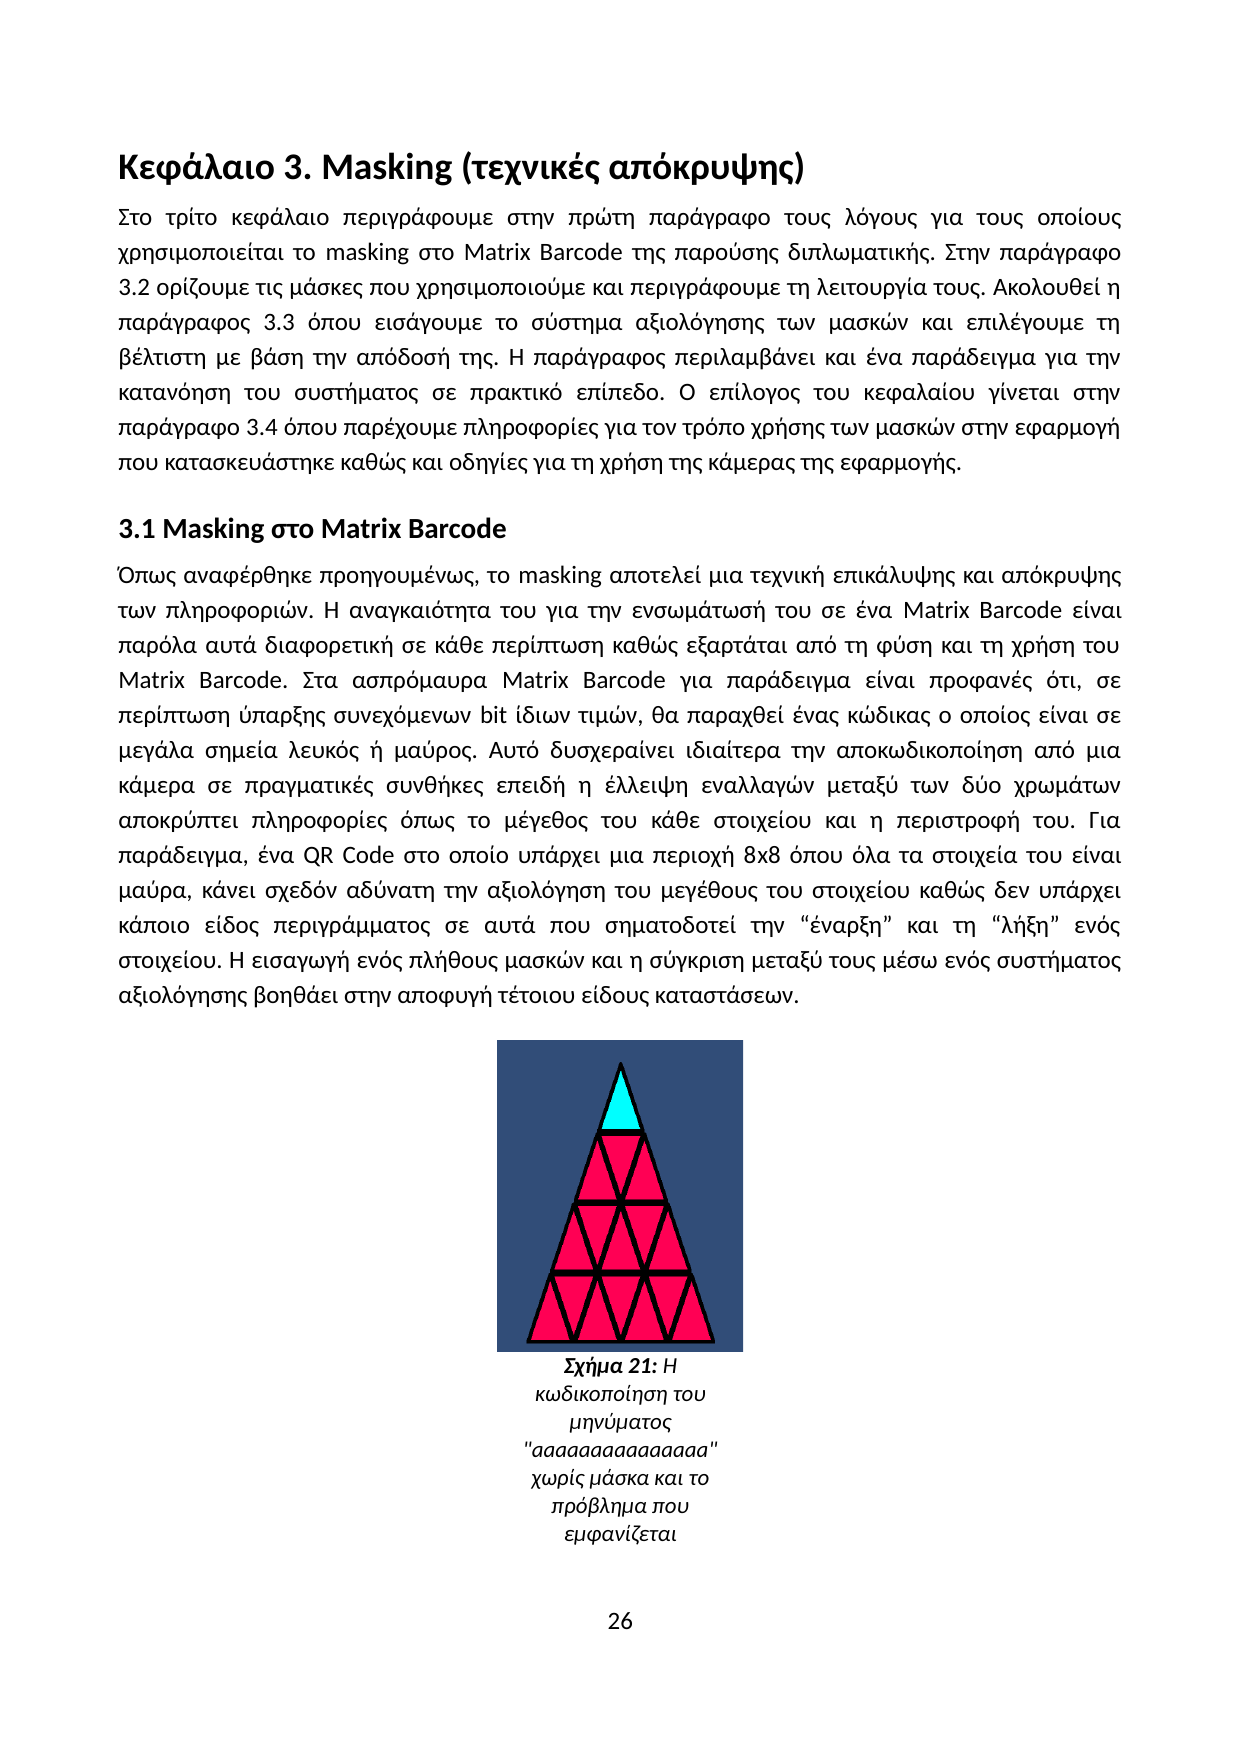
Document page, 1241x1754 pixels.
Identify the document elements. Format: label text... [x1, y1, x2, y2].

picture [497, 1040, 744, 1352]
text Σχήμα 21: Η κωδικοποίηση του μηνύματος "aaaaaaaaaaaaaaa" χωρίς μάσκα και το πρόβλημα που εμφανίζεται [497, 1352, 743, 1547]
text Στο τρίτο κεφάλαιο περιγράφουμε στην πρώτη παράγραφο τους λόγους για τους οποίους χρησιμοποιείται το masking στο Matrix Barcode της παρούσης διπλωματικής. Στην παράγραφο 3.2 ορίζουμε τις μάσκες που χρησιμοποιούμε και περιγράφουμε τη λειτουργία τους. Ακολουθεί η παράγραφος 3.3 όπου εισάγουμε το σύστημα αξιολόγησης των μασκών και επιλέγουμε τη βέλτιστη με βάση την απόδοσή της. Η παράγραφος περιλαμβάνει και ένα παράδειγμα για την κατανόηση του συστήματος σε πρακτικό επίπεδο. Ο επίλογος του κεφαλαίου γίνεται στην παράγραφο 3.4 όπου παρέχουμε πληροφορίες για τον τρόπο χρήσης των μασκών στην εφαρμογή που κατασκευάστηκε καθώς και οδηγίες για τη χρήση της κάμερας της εφαρμογής. [118, 201, 1122, 477]
text Όπως αναφέρθηκε προηγουμένως, το masking αποτελεί μια τεχνική επικάλυψης και απόκρυψης των πληροφοριών. Η αναγκαιότητα του για την ενσωμάτωσή του σε ένα Matrix Barcode είναι παρόλα αυτά διαφορετική σε κάθε περίπτωση καθώς εξαρτάται από τη φύση και τη χρήση του Matrix Barcode. Στα ασπρόμαυρα Matrix Barcode για παράδειγμα είναι προφανές ότι, σε περίπτωση ύπαρξης συνεχόμενων bit ίδιων τιμών, θα παραχθεί ένας κώδικας ο οποίος είναι σε μεγάλα σημεία λευκός ή μαύρος. Αυτό δυσχεραίνει ιδιαίτερα την αποκωδικοποίηση από μια κάμερα σε πραγματικές συνθήκες επειδή η έλλειψη εναλλαγών μεταξύ των δύο χρωμάτων αποκρύπτει πληροφορίες όπως το μέγεθος του κάθε στοιχείου και η περιστροφή του. Για παράδειγμα, ένα QR Code στο οποίο υπάρχει μια περιοχή 8x8 όπου όλα τα στοιχεία του είναι μαύρα, κάνει σχεδόν αδύνατη την αξιολόγηση του μεγέθους του στοιχείου καθώς δεν υπάρχει κάποιο είδος περιγράμματος σε αυτά που σηματοδοτεί την “έναρξη” και τη “λήξη” ενός στοιχείου. Η εισαγωγή ενός πλήθους μασκών και η σύγκριση μεταξύ τους μέσω ενός συστήματος αξιολόγησης βοηθάει στην αποφυγή τέτοιου είδους καταστάσεων. [118, 559, 1122, 1009]
subtitle Κεφάλαιο 3. Masking (τεχνικές απόκρυψης) [118, 143, 1122, 189]
subtitle 3.1 Masking στο Matrix Barcode [118, 511, 1122, 546]
